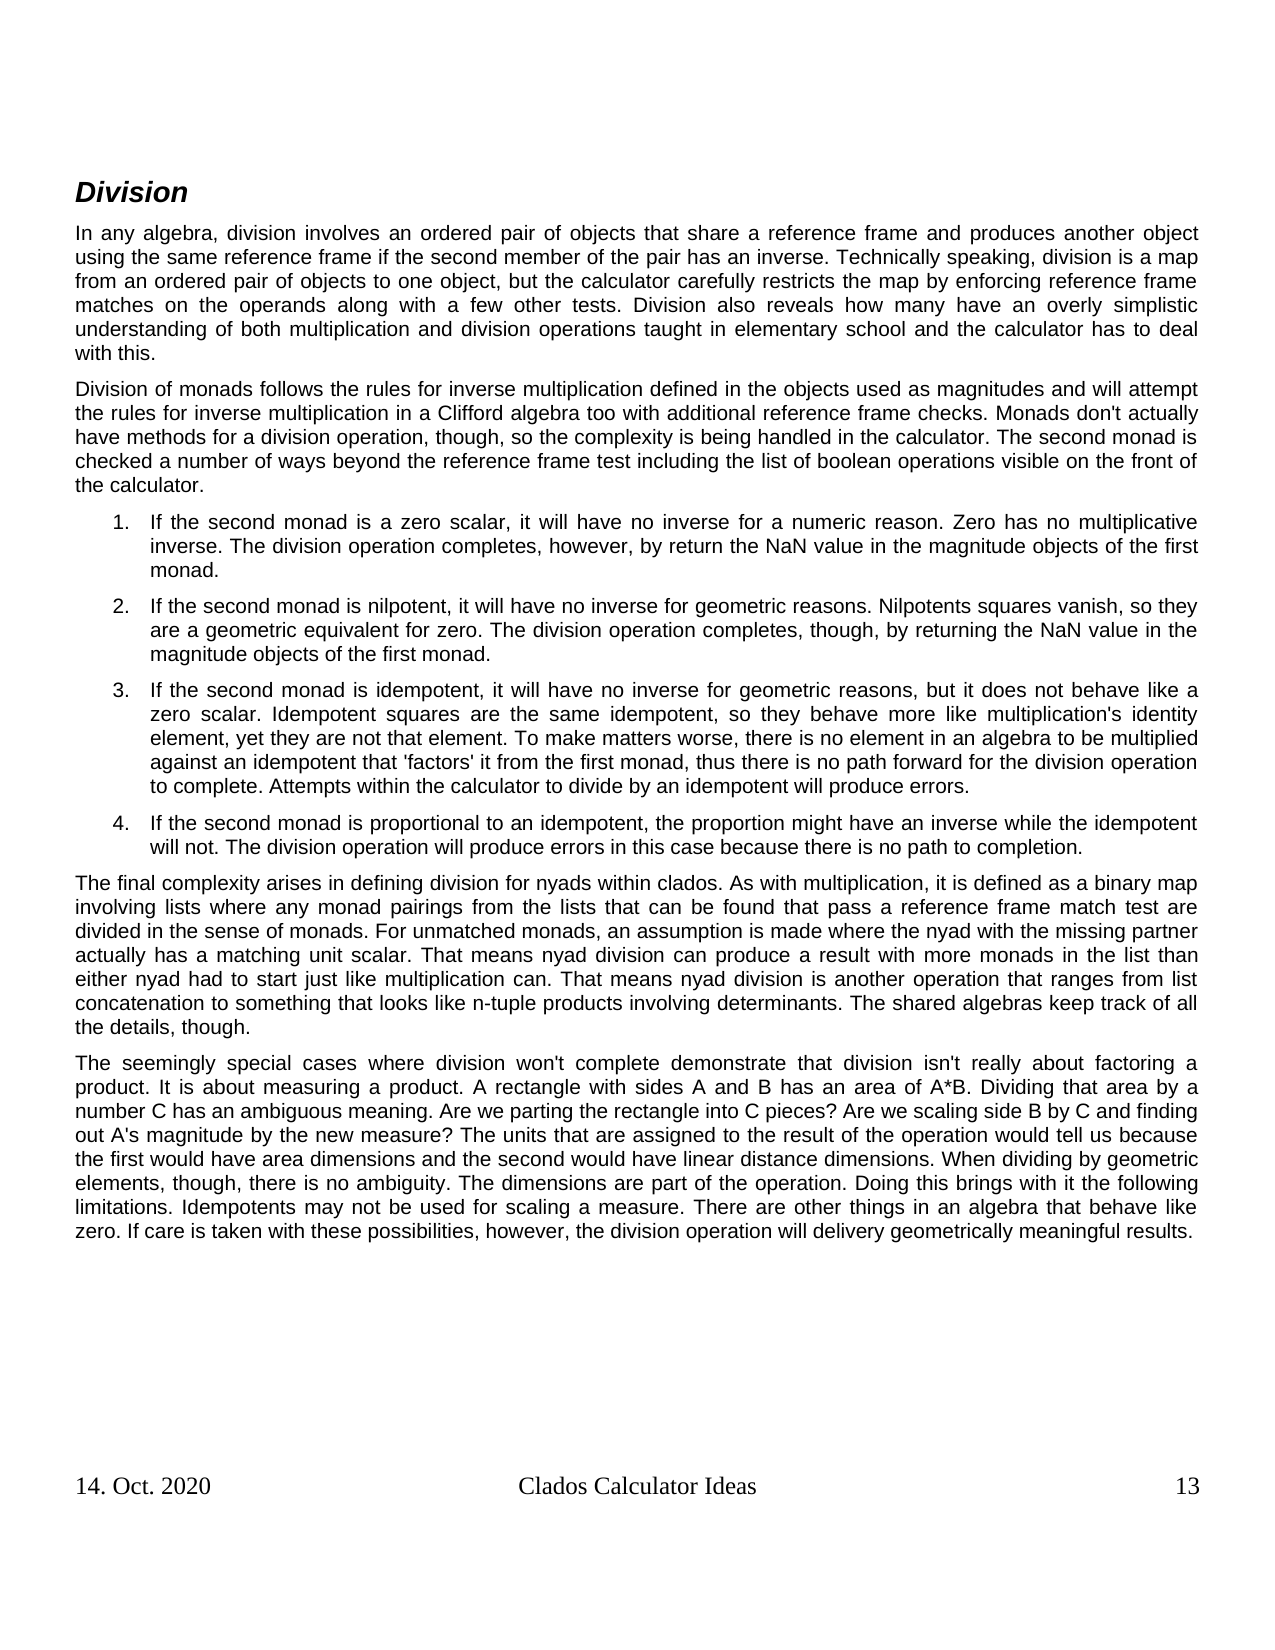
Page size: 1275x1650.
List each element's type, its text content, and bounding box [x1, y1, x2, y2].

subtitle Division [75, 175, 1200, 208]
text The final complexity arises in defining division for nyads within clados. As with multiplication, it is defined as a binary map involving lists where any monad pairings from the lists that can be found that pass a reference frame match test are divided in the sense of monads. For unmatched monads, an assumption is made where the nyad with the missing partner actually has a matching unit scalar. That means nyad division can produce a result with more monads in the list than either nyad had to start just like multiplication can. That means nyad division is another operation that ranges from list concatenation to something that looks like n-tuple products involving determinants. The shared algebras keep track of all the details, though. [75, 871, 1200, 1039]
list If the second monad is a zero scalar, it will have no inverse for a numeric reason. Zero has no multiplicative inverse. The division operation completes, however, by return the NaN value in the magnitude objects of the first monad. [112, 509, 1200, 581]
text Division of monads follows the rules for inverse multiplication defined in the objects used as magnitudes and will attempt the rules for inverse multiplication in a Clifford algebra too with additional reference frame checks. Monads don't actually have methods for a division operation, though, so the complexity is being handled in the calculator. The second monad is checked a number of ways beyond the reference frame test including the list of boolean operations visible on the front of the calculator. [75, 377, 1200, 497]
list If the second monad is proportional to an idempotent, the proportion might have an inverse while the idempotent will not. The division operation will produce errors in this case because there is no path to completion. [112, 811, 1200, 858]
list If the second monad is idempotent, it will have no inverse for geometric reasons, but it does not behave like a zero scalar. Idempotent squares are the same idempotent, so they behave more like multiplication's identity element, yet they are not that element. To make matters worse, there is no element in an algebra to be multiplied against an idempotent that 'factors' it from the first monad, thus there is no path forward for the division operation to complete. Attempts within the calculator to divide by an idempotent will produce errors. [112, 678, 1200, 798]
list If the second monad is nilpotent, it will have no inverse for geometric reasons. Nilpotents squares vanish, so they are a geometric equivalent for zero. The division operation completes, though, by returning the NaN value in the magnitude objects of the first monad. [112, 594, 1200, 666]
text The seemingly special cases where division won't complete demonstrate that division isn't really about factoring a product. It is about measuring a product. A rectangle with sides A and B has an area of A*B. Dividing that area by a number C has an ambiguous meaning. Are we parting the rectangle into C pieces? Are we scaling side B by C and finding out A's magnitude by the new measure? The units that are assigned to the result of the operation would tell us because the first would have area dimensions and the second would have linear distance dimensions. When dividing by geometric elements, though, there is no ambiguity. The dimensions are part of the operation. Doing this brings with it the following limitations. Idempotents may not be used for scaling a measure. There are other things in an algebra that behave like zero. If care is taken with these possibilities, however, the division operation will delivery geometrically meaningful results. [75, 1051, 1200, 1243]
text In any algebra, division involves an ordered pair of objects that share a reference frame and produces another object using the same reference frame if the second member of the pair has an inverse. Technically speaking, division is a map from an ordered pair of objects to one object, but the calculator carefully restricts the map by enforcing reference frame matches on the operands along with a few other tests. Division also reveals how many have an overly simplistic understanding of both multiplication and division operations taught in elementary school and the calculator has to deal with this. [75, 221, 1200, 365]
